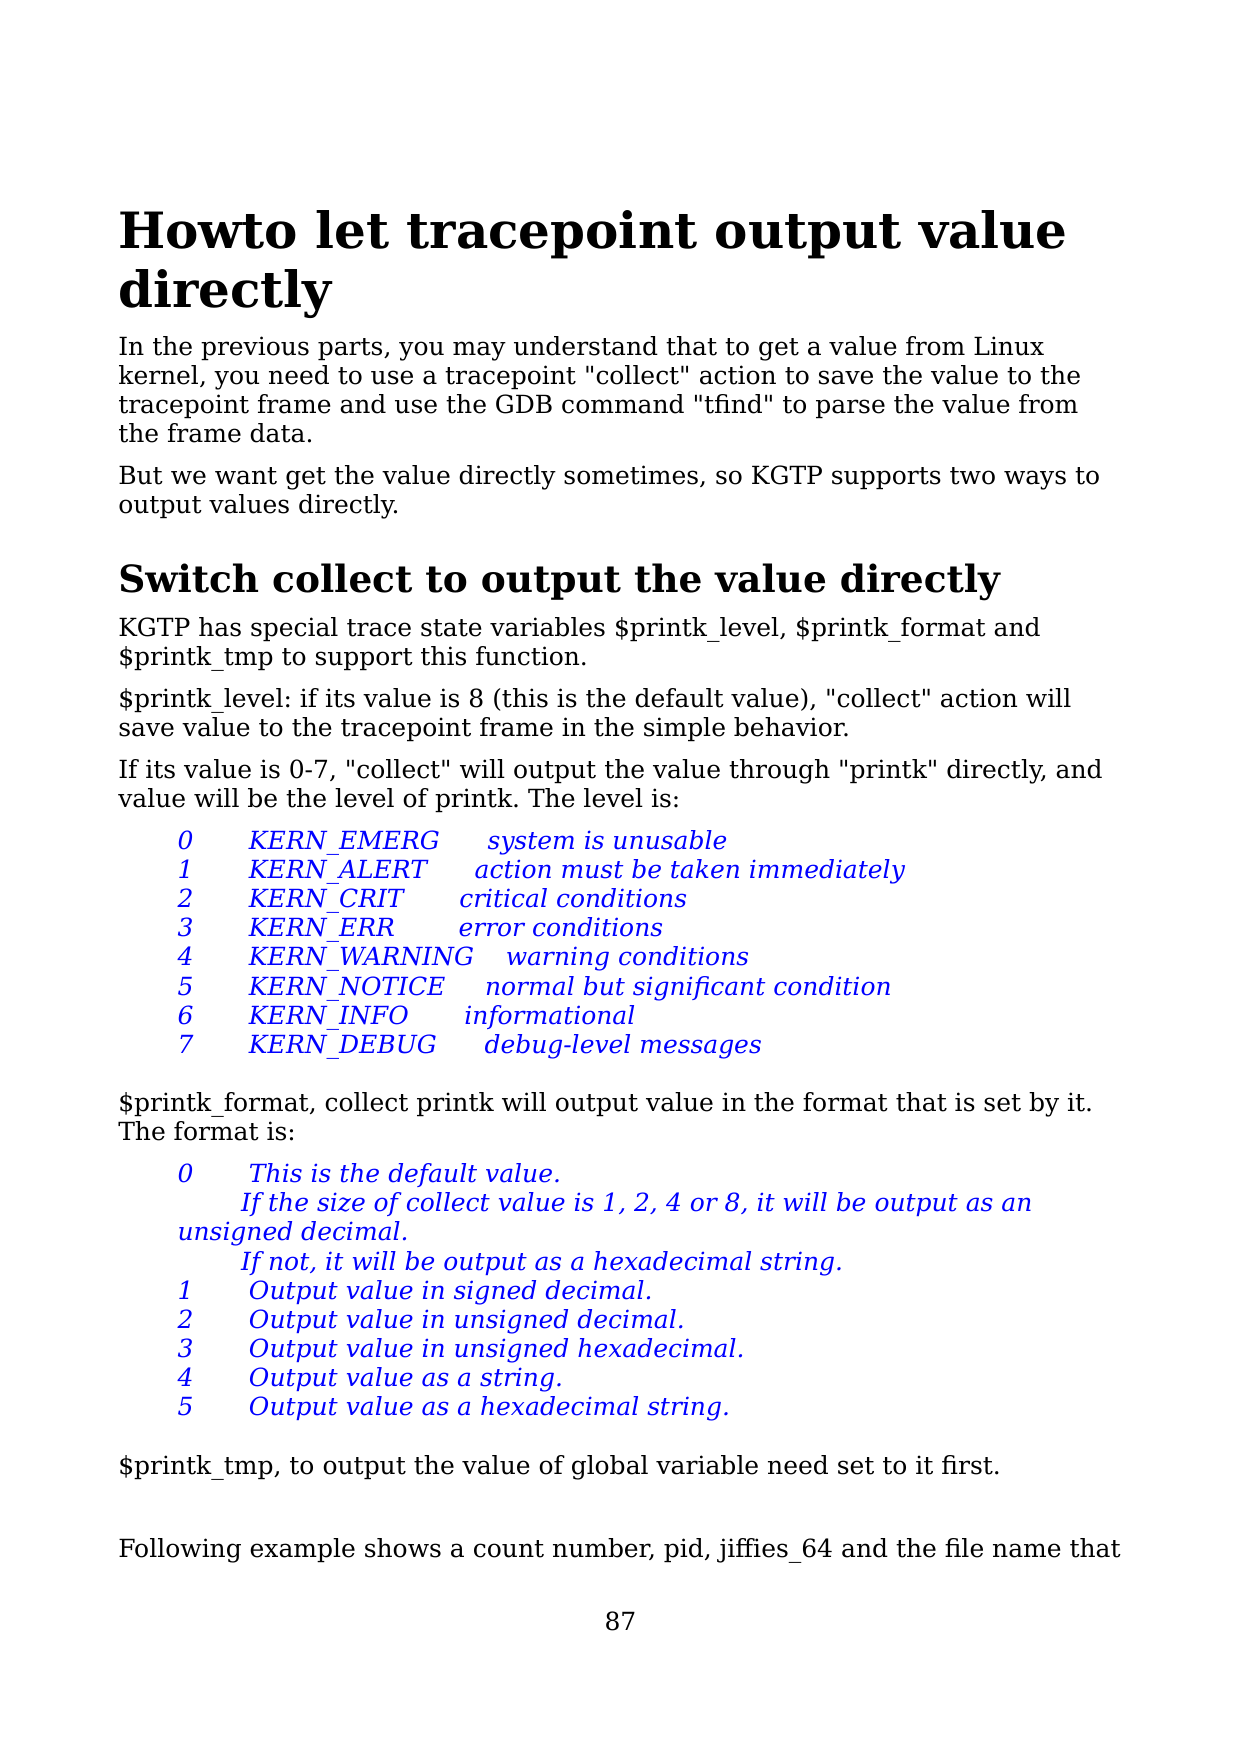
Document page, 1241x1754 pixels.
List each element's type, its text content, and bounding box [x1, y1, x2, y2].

subtitle Howto let tracepoint output value directly [118, 202, 1122, 319]
text If the size of collect value is 1, 2, 4 or 8, it will be output as an unsigned decimal. [177, 1188, 1063, 1247]
text 0 This is the default value. [177, 1159, 1063, 1188]
text 3 KERN_ERR error conditions [177, 913, 1063, 942]
text But we want get the value directly sometimes, so KGTP supports two ways to output values directly. [118, 461, 1122, 519]
text 7 KERN_DEBUG debug-level messages [177, 1030, 1063, 1059]
text 3 Output value in unsigned hexadecimal. [177, 1334, 1063, 1363]
text 2 KERN_CRIT critical conditions [177, 884, 1063, 913]
text 0 KERN_EMERG system is unusable [177, 826, 1063, 855]
text 1 KERN_ALERT action must be taken immediately [177, 855, 1063, 884]
text $printk_format, collect printk will output value in the format that is set by it. The format is: [118, 1088, 1122, 1147]
subtitle Switch collect to output the value directly [118, 557, 1122, 601]
text 2 Output value in unsigned decimal. [177, 1305, 1063, 1334]
text 4 KERN_WARNING warning conditions [177, 942, 1063, 972]
text 5 Output value as a hexadecimal string. [177, 1392, 1063, 1422]
text 6 KERN_INFO informational [177, 1001, 1063, 1030]
text $printk_level: if its value is 8 (this is the default value), "collect" action will save value to the tracepoint frame in the simple behavior. [118, 684, 1122, 742]
text Following example shows a count number, pid, jiffies_64 and the file name that [118, 1534, 1122, 1563]
text If its value is 0-7, "collect" will output the value through "printk" directly, and value will be the level of printk. The level is: [118, 755, 1122, 813]
text 4 Output value as a string. [177, 1363, 1063, 1392]
text KGTP has special trace state variables $printk_level, $printk_format and $printk_tmp to support this function. [118, 613, 1122, 672]
text In the previous parts, you may understand that to get a value from Linux kernel, you need to use a tracepoint "collect" action to save the value to the tracepoint frame and use the GDB command "tfind" to parse the value from the frame data. [118, 332, 1122, 448]
text If not, it will be output as a hexadecimal string. [177, 1247, 1063, 1276]
text $printk_tmp, to output the value of global variable need set to it first. [118, 1451, 1122, 1480]
text 1 Output value in signed decimal. [177, 1276, 1063, 1305]
text 5 KERN_NOTICE normal but significant condition [177, 972, 1063, 1001]
